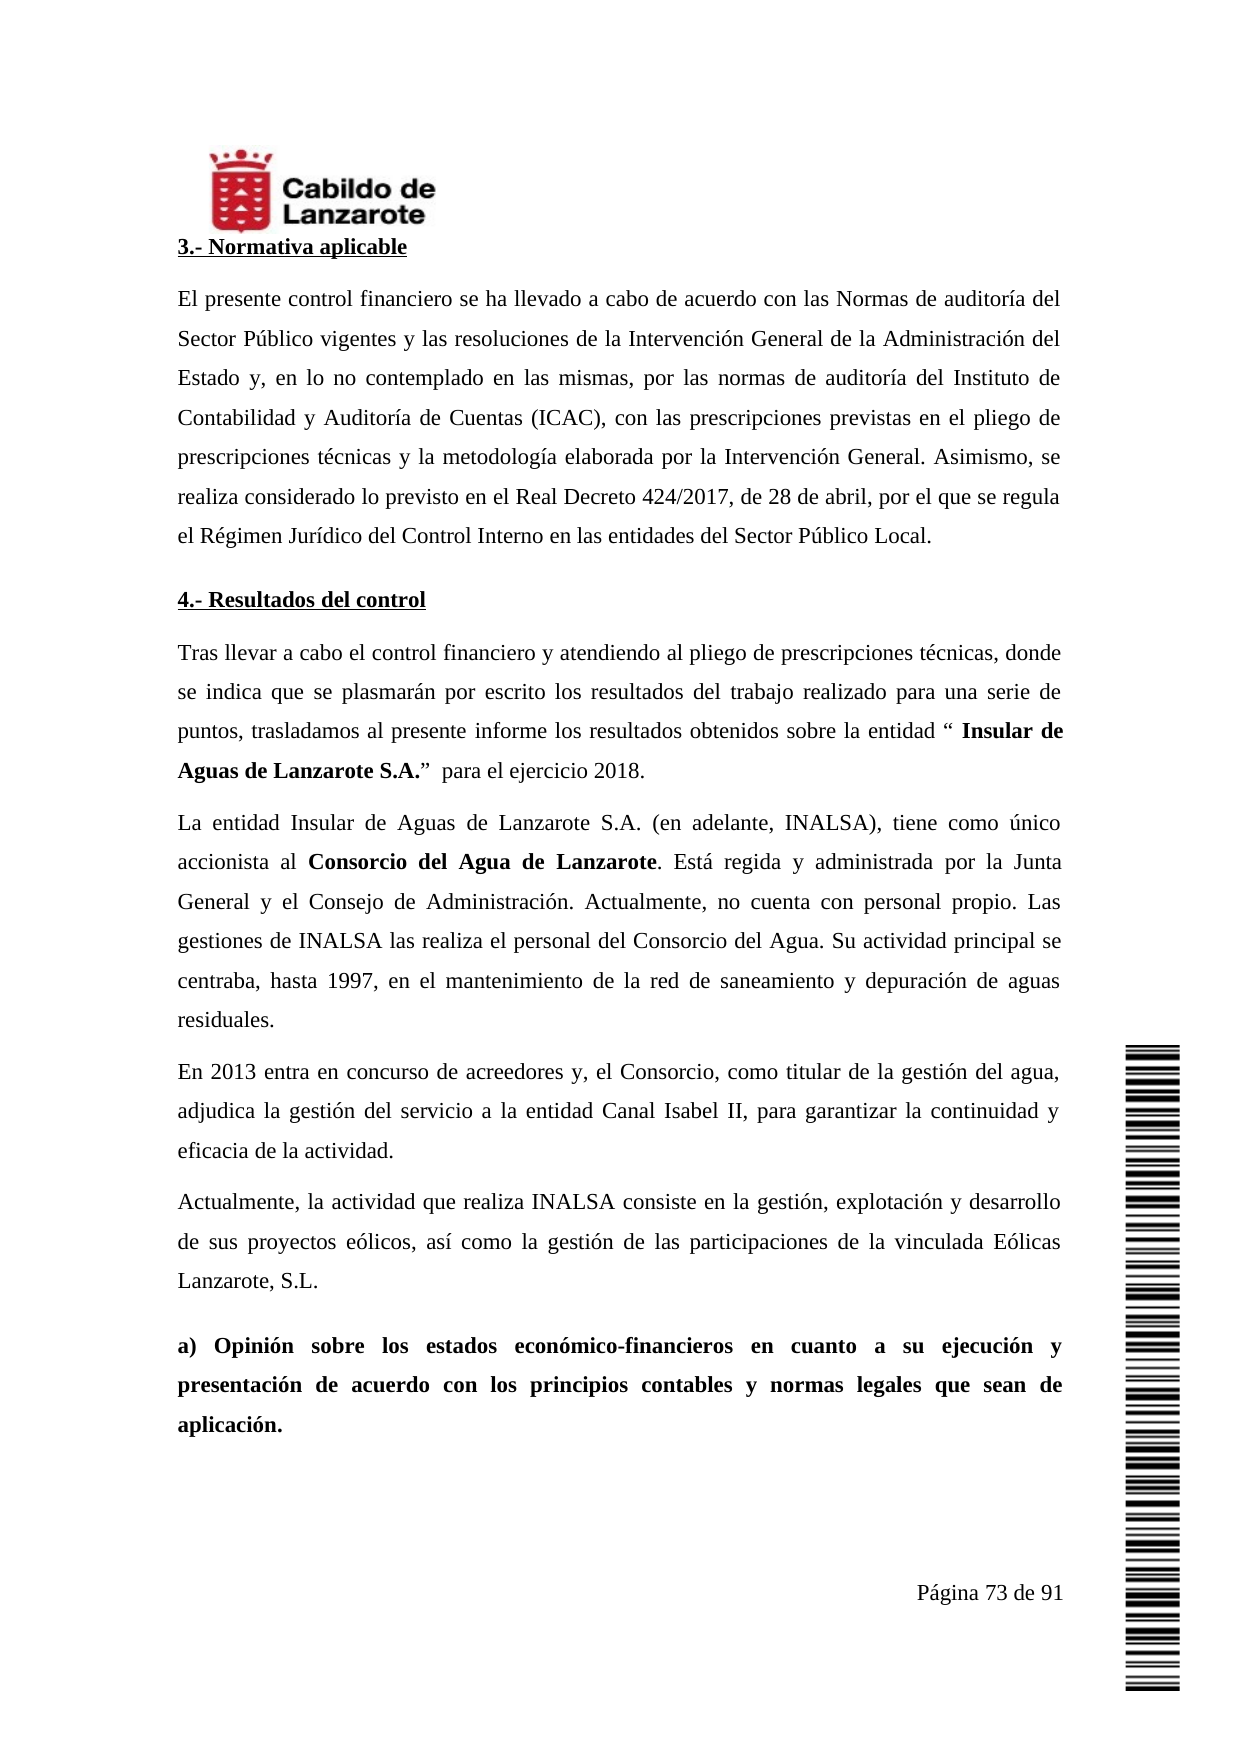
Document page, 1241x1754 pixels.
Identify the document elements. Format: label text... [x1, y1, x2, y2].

text Tras llevar a cabo el control financiero y atendiendo al pliego de prescripciones técnicas, donde se indica que se plasmarán por escrito los resultados del trabajo realizado para una serie de puntos, trasladamos al presente informe los resultados obtenidos sobre la entidad “ Insular de Aguas de Lanzarote S.A.” para el ejercicio 2018. [177, 638, 1063, 783]
picture [208, 145, 437, 234]
text La entidad Insular de Aguas de Lanzarote S.A. (en adelante, INALSA), tiene como único accionista al Consorcio del Agua de Lanzarote. Está regida y administrada por la Junta General y el Consejo de Administración. Actualmente, no cuenta con personal propio. Las gestiones de INALSA las realiza el personal del Consorcio del Agua. Su actividad principal se centraba, hasta 1997, en el mantenimiento de la red de saneamiento y depuración de aguas residuales. [177, 809, 1063, 1032]
text 4.- Resultados del control [177, 586, 1192, 613]
text Página 73 de 91 [167, 1579, 1064, 1605]
text Actualmente, la actividad que realiza INALSA consiste en la gestión, explotación y desarrollo de sus proyectos eólicos, así como la gestión de las participaciones de la vinculada Eólicas Lanzarote, S.L. [177, 1188, 1062, 1294]
text 3.- Normativa aplicable [177, 233, 1192, 259]
text El presente control financiero se ha llevado a cabo de acuerdo con las Normas de auditoría del Sector Público vigentes y las resoluciones de la Intervención General de la Administración del Estado y, en lo no contemplado en las mismas, por las normas de auditoría del Instituto de Contabilidad y Auditoría de Cuentas (ICAC), con las prescripciones previstas en el pliego de prescripciones técnicas y la metodología elaborada por la Intervención General. Asimismo, se realiza considerado lo previsto en el Real Decreto 424/2017, de 28 de abril, por el que se regula el Régimen Jurídico del Control Interno en las entidades del Sector Público Local. [177, 285, 1062, 548]
text En 2013 entra en concurso de acreedores y, el Consorcio, como titular de la gestión del agua, adjudica la gestión del servicio a la entidad Canal Isabel II, para garantizar la continuidad y eficacia de la actividad. [177, 1058, 1061, 1163]
subtitle Opinión sobre los estados económico-financieros en cuanto a su ejecución y presentación de acuerdo con los principios contables y normas legales que sean de aplicación. [177, 1332, 1063, 1437]
picture [1125, 1045, 1180, 1691]
